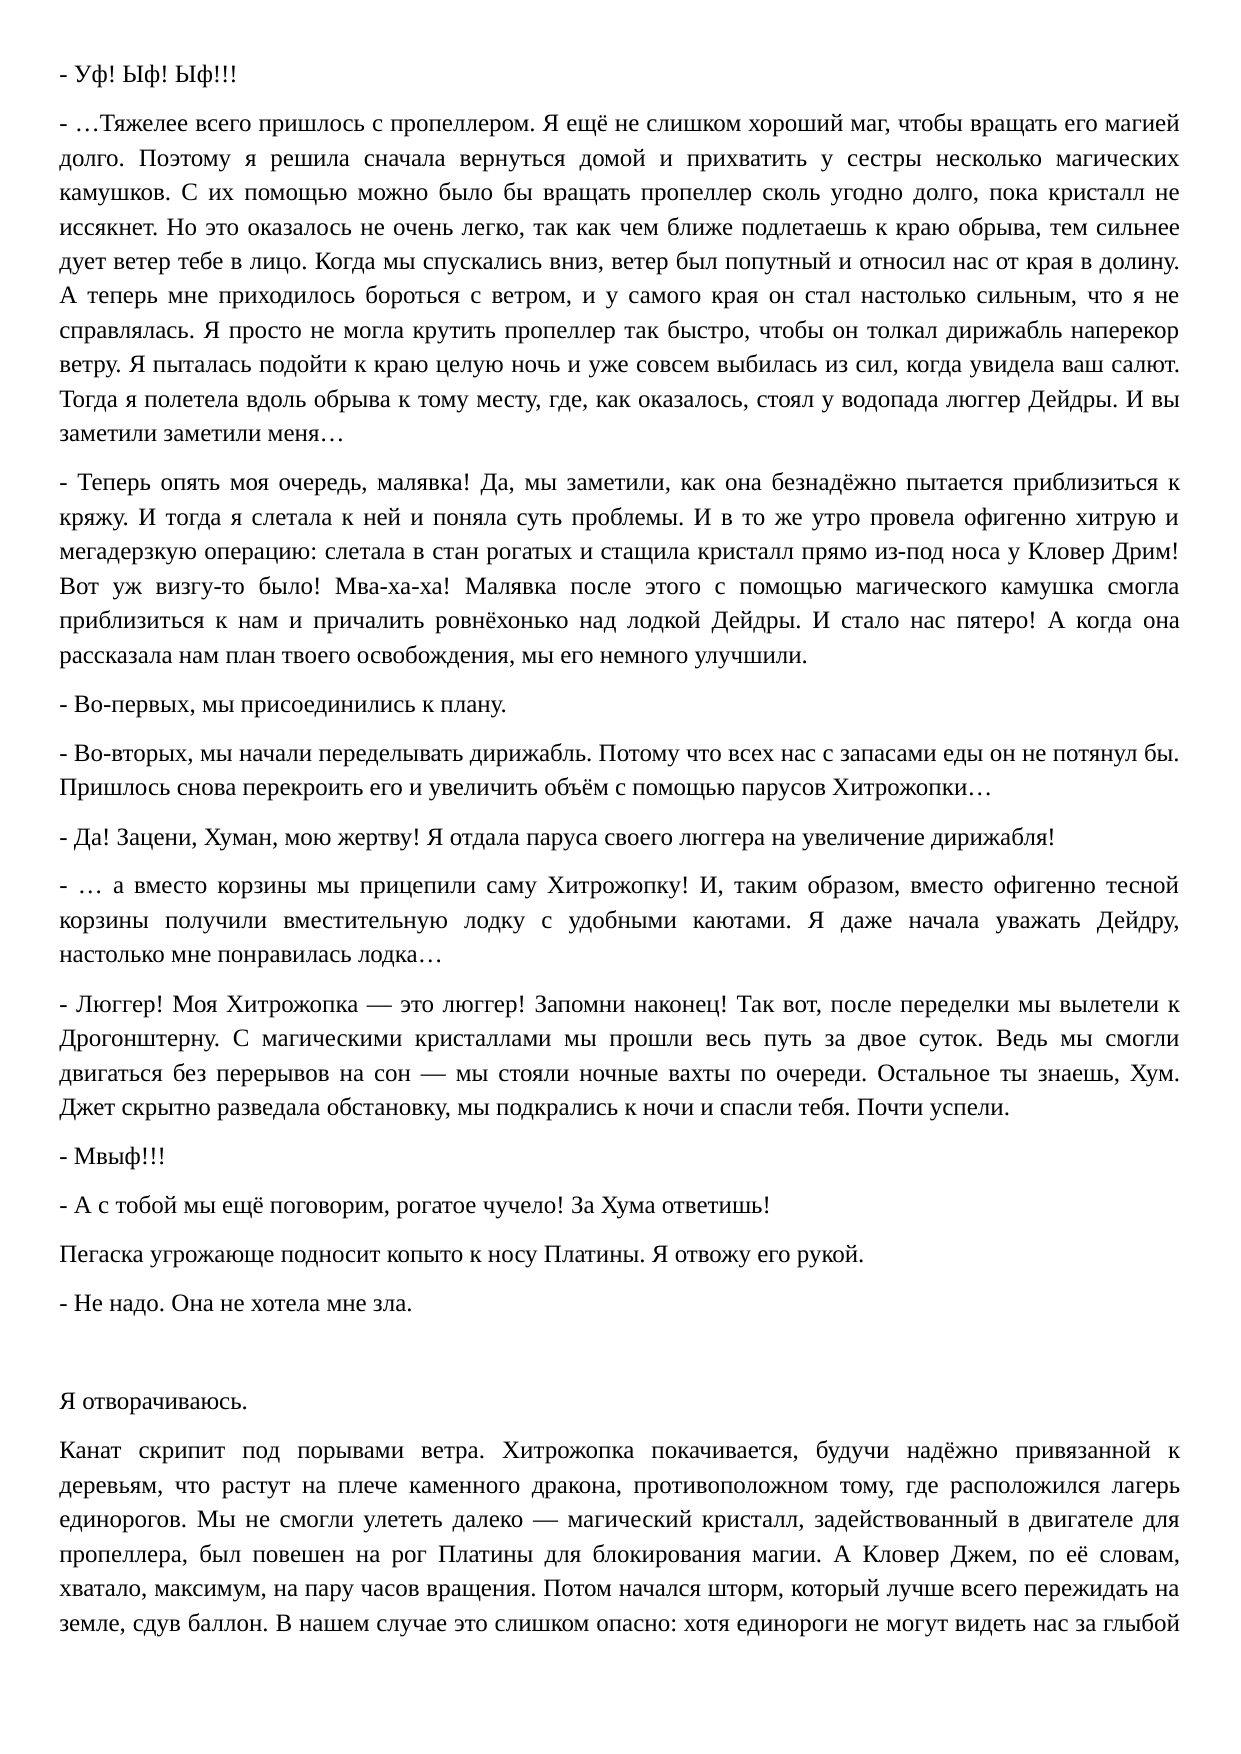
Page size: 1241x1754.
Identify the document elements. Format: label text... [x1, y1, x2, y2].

text - А с тобой мы ещё поговорим, рогатое чучело! За Хума ответишь! [59, 1190, 1181, 1219]
text Я отворачиваюсь. [59, 1386, 1181, 1415]
text - Во-вторых, мы начали переделывать дирижабль. Потому что всех нас с запасами еды он не потянул бы. Пришлось снова перекроить его и увеличить объём с помощью парусов Хитрожопки… [59, 738, 1181, 801]
text - Во-первых, мы присоединились к плану. [59, 689, 1181, 718]
text Канат скрипит под порывами ветра. Хитрожопка покачивается, будучи надёжно привязанной к деревьям, что растут на плече каменного дракона, противоположном тому, где расположился лагерь единорогов. Мы не смогли улететь далеко — магический кристалл, задействованный в двигателе для пропеллера, был повешен на рог Платины для блокирования магии. А Кловер Джем, по её словам, хватало, максимум, на пару часов вращения. Потом начался шторм, который лучше всего пережидать на земле, сдув баллон. В нашем случае это слишком опасно: хотя единороги не могут видеть нас за глыбой [59, 1436, 1181, 1637]
text - … а вместо корзины мы прицепили саму Хитрожопку! И, таким образом, вместо офигенно тесной корзины получили вместительную лодку с удобными каютами. Я даже начала уважать Дейдру, настолько мне понравилась лодка… [59, 871, 1181, 968]
text - Не надо. Она не хотела мне зла. [59, 1288, 1181, 1317]
text Пегаска угрожающе подносит копыто к носу Платины. Я отвожу его рукой. [59, 1239, 1181, 1268]
text - Люггер! Моя Хитрожопка — это люггер! Запомни наконец! Так вот, после переделки мы вылетели к Дрогонштерну. С магическими кристаллами мы прошли весь путь за двое суток. Ведь мы смогли двигаться без перерывов на сон — мы стояли ночные вахты по очереди. Остальное ты знаешь, Хум. Джет скрытно разведала обстановку, мы подкрались к ночи и спасли тебя. Почти успели. [59, 989, 1181, 1121]
text - …Тяжелее всего пришлось с пропеллером. Я ещё не слишком хороший маг, чтобы вращать его магией долго. Поэтому я решила сначала вернуться домой и прихватить у сестры несколько магических камушков. С их помощью можно было бы вращать пропеллер сколь угодно долго, пока кристалл не иссякнет. Но это оказалось не очень легко, так как чем ближе подлетаешь к краю обрыва, тем сильнее дует ветер тебе в лицо. Когда мы спускались вниз, ветер был попутный и относил нас от края в долину. А теперь мне приходилось бороться с ветром, и у самого края он стал настолько сильным, что я не справлялась. Я просто не могла крутить пропеллер так быстро, чтобы он толкал дирижабль наперекор ветру. Я пыталась подойти к краю целую ночь и уже совсем выбилась из сил, когда увидела ваш салют. Тогда я полетела вдоль обрыва к тому месту, где, как оказалось, стоял у водопада люггер Дейдры. И вы заметили заметили меня… [59, 108, 1181, 447]
text - Мвыф!!! [59, 1141, 1181, 1170]
text - Теперь опять моя очередь, малявка! Да, мы заметили, как она безнадёжно пытается приблизиться к кряжу. И тогда я слетала к ней и поняла суть проблемы. И в то же утро провела офигенно хитрую и мегадерзкую операцию: слетала в стан рогатых и стащила кристалл прямо из-под носа у Кловер Дрим! Вот уж визгу-то было! Мва-ха-ха! Малявка после этого с помощью магического камушка смогла приблизиться к нам и причалить ровнёхонько над лодкой Дейдры. И стало нас пятеро! А когда она рассказала нам план твоего освобождения, мы его немного улучшили. [59, 467, 1181, 669]
text - Да! Зацени, Хуман, мою жертву! Я отдала паруса своего люггера на увеличение дирижабля! [59, 822, 1181, 850]
text - Уф! Ыф! Ыф!!! [59, 59, 1181, 88]
